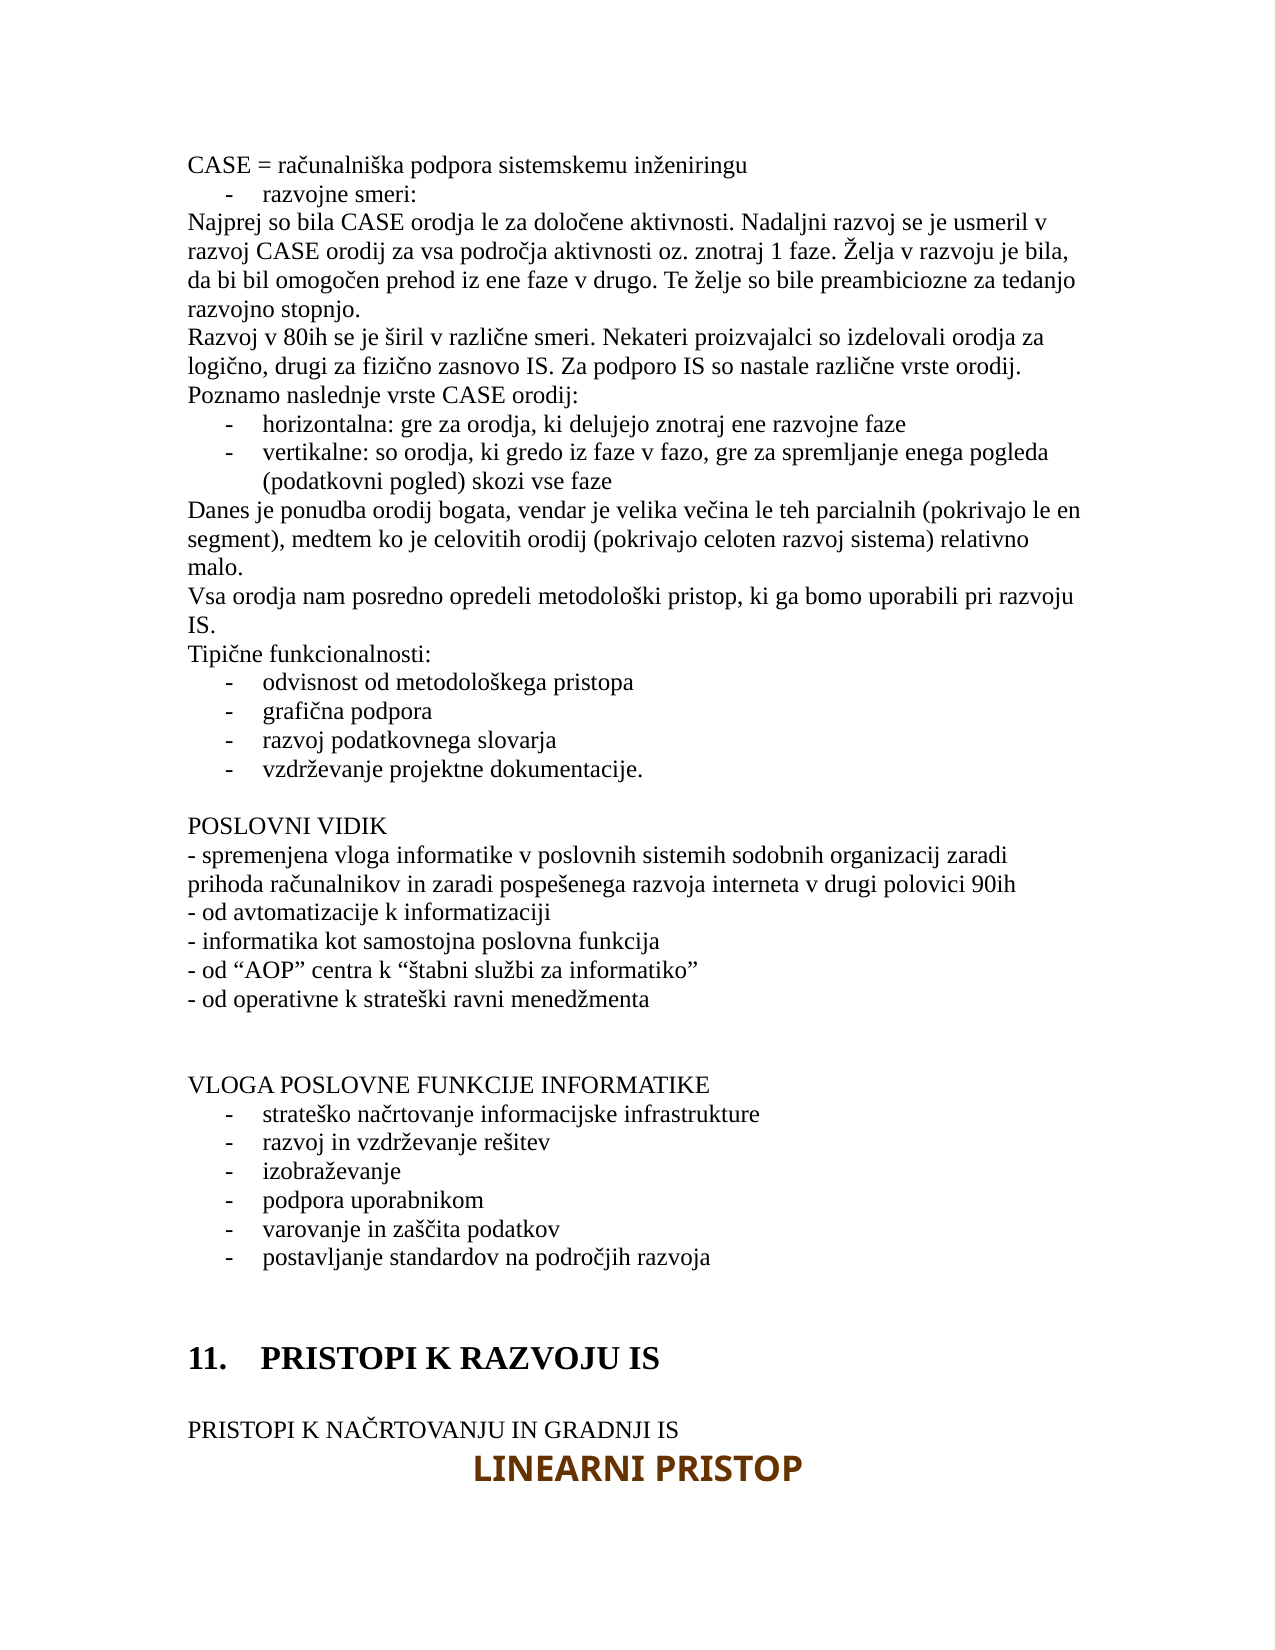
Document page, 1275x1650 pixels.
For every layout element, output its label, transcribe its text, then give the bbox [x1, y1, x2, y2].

text Danes je ponudba orodij bogata, vendar je velika večina le teh parcialnih (pokrivajo le en segment), medtem ko je celovitih orodij (pokrivajo celoten razvoj sistema) relativno malo. [187, 495, 1088, 581]
text Vsa orodja nam posredno opredeli metodološki pristop, ki ga bomo uporabili pri razvoju IS. [187, 581, 1088, 639]
list varovanje in zaščita podatkov [225, 1214, 1088, 1242]
list grafična podpora [225, 696, 1088, 725]
text Tipične funkcionalnosti: [187, 639, 1088, 667]
text CASE = računalniška podpora sistemskemu inženiringu [187, 150, 1088, 179]
text LINEARNI PRISTOP [187, 1444, 1088, 1492]
list odvisnost od metodološkega pristopa [225, 667, 1088, 696]
list strateško načrtovanje informacijske infrastrukture [225, 1099, 1088, 1127]
text - od avtomatizacije k informatizaciji [187, 897, 1088, 926]
text - od operativne k strateški ravni menedžmenta [187, 984, 1088, 1012]
text - informatika kot samostojna poslovna funkcija [187, 926, 1088, 955]
list razvoj podatkovnega slovarja [225, 725, 1088, 754]
text VLOGA POSLOVNE FUNKCIJE INFORMATIKE [187, 1070, 1088, 1099]
list horizontalna: gre za orodja, ki delujejo znotraj ene razvojne faze [225, 409, 1088, 437]
text PRISTOPI K NAČRTOVANJU IN GRADNJI IS [187, 1415, 1088, 1444]
list vertikalne: so orodja, ki gredo iz faze v fazo, gre za spremljanje enega pogleda (podatkovni pogled) skozi vse faze [225, 437, 1088, 495]
text 11. PRISTOPI K RAZVOJU IS [187, 1338, 1088, 1377]
list razvoj in vzdrževanje rešitev [225, 1127, 1088, 1156]
list podpora uporabnikom [225, 1185, 1088, 1214]
text - spremenjena vloga informatike v poslovnih sistemih sodobnih organizacij zaradi prihoda računalnikov in zaradi pospešenega razvoja interneta v drugi polovici 90ih [187, 840, 1088, 897]
list razvojne smeri: [225, 179, 1088, 207]
list izobraževanje [225, 1156, 1088, 1185]
text - od “AOP” centra k “štabni službi za informatiko” [187, 955, 1088, 984]
text Razvoj v 80ih se je širil v različne smeri. Nekateri proizvajalci so izdelovali orodja za logično, drugi za fizično zasnovo IS. Za podporo IS so nastale različne vrste orodij. Poznamo naslednje vrste CASE orodij: [187, 322, 1088, 409]
list postavljanje standardov na področjih razvoja [225, 1242, 1088, 1271]
text POSLOVNI VIDIK [187, 811, 1088, 840]
list vzdrževanje projektne dokumentacije. [225, 754, 1088, 782]
text Najprej so bila CASE orodja le za določene aktivnosti. Nadaljni razvoj se je usmeril v razvoj CASE orodij za vsa področja aktivnosti oz. znotraj 1 faze. Želja v razvoju je bila, da bi bil omogočen prehod iz ene faze v drugo. Te želje so bile preambiciozne za tedanjo razvojno stopnjo. [187, 207, 1088, 322]
